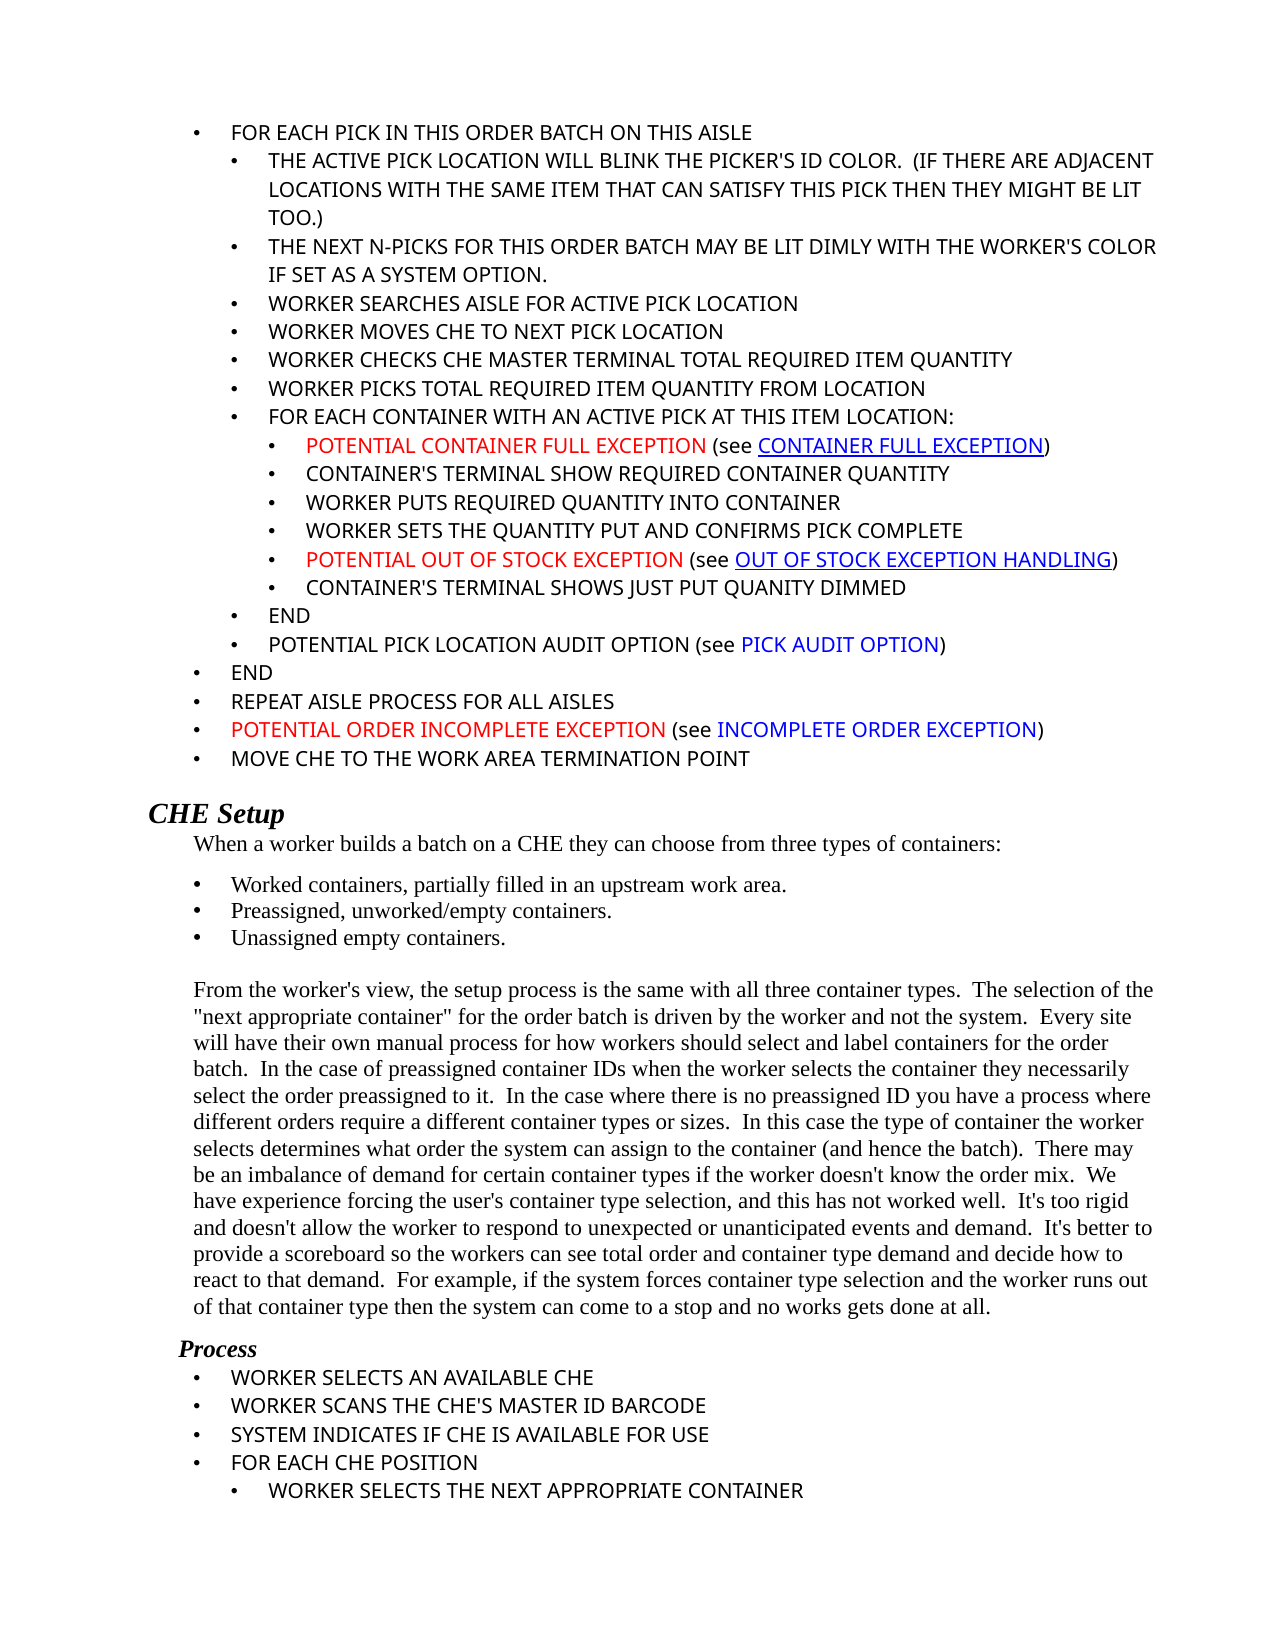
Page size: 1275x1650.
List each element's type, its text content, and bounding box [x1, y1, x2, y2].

subtitle MOVE CHE TO THE WORK AREA TERMINATION POINT [193, 744, 1157, 772]
subtitle WORKER SELECTS THE NEXT APPROPRIATE CONTAINER [231, 1477, 1157, 1505]
subtitle WORKER MOVES CHE TO NEXT PICK LOCATION [231, 317, 1157, 346]
subtitle WORKER SETS THE QUANTITY PUT AND CONFIRMS PICK COMPLETE [268, 516, 1157, 545]
subtitle CONTAINER'S TERMINAL SHOW REQUIRED CONTAINER QUANTITY [268, 459, 1157, 488]
subtitle Process [178, 1334, 1157, 1363]
subtitle POTENTIAL CONTAINER FULL EXCEPTION (see CONTAINER FULL EXCEPTION) [268, 431, 1157, 459]
list Worked containers, partially filled in an upstream work area. [193, 871, 1157, 897]
subtitle FOR EACH CONTAINER WITH AN ACTIVE PICK AT THIS ITEM LOCATION: [231, 402, 1157, 431]
subtitle CHE Setup [148, 796, 1157, 830]
subtitle POTENTIAL PICK LOCATION AUDIT OPTION (see PICK AUDIT OPTION) [231, 630, 1157, 658]
subtitle WORKER PUTS REQUIRED QUANTITY INTO CONTAINER [268, 488, 1157, 516]
subtitle FOR EACH CHE POSITION [193, 1448, 1157, 1477]
subtitle THE NEXT N-PICKS FOR THIS ORDER BATCH MAY BE LIT DIMLY WITH THE WORKER'S COLOR IF SET AS A SYSTEM OPTION. [231, 232, 1157, 289]
text When a worker builds a batch on a CHE they can choose from three types of containers: [193, 830, 1157, 856]
subtitle WORKER PICKS TOTAL REQUIRED ITEM QUANTITY FROM LOCATION [231, 374, 1157, 402]
subtitle FOR EACH PICK IN THIS ORDER BATCH ON THIS AISLE [193, 118, 1157, 147]
subtitle CONTAINER'S TERMINAL SHOWS JUST PUT QUANITY DIMMED [268, 573, 1157, 602]
subtitle SYSTEM INDICATES IF CHE IS AVAILABLE FOR USE [193, 1420, 1157, 1448]
subtitle END [231, 602, 1157, 630]
subtitle WORKER SCANS THE CHE'S MASTER ID BARCODE [193, 1391, 1157, 1420]
subtitle WORKER SEARCHES AISLE FOR ACTIVE PICK LOCATION [231, 289, 1157, 317]
subtitle WORKER CHECKS CHE MASTER TERMINAL TOTAL REQUIRED ITEM QUANTITY [231, 346, 1157, 374]
list Unassigned empty containers. [193, 924, 1157, 950]
text From the worker's view, the setup process is the same with all three container types. The selection of the "next appropriate container" for the order batch is driven by the worker and not the system. Every site will have their own manual process for how workers should select and label containers for the order batch. In the case of preassigned container IDs when the worker selects the container they necessarily select the order preassigned to it. In the case where there is no preassigned ID you have a process where different orders require a different container types or sizes. In this case the type of container the worker selects determines what order the system can assign to the container (and hence the batch). There may be an imbalance of demand for certain container types if the worker doesn't know the order mix. We have experience forcing the user's container type selection, and this has not worked well. It's too rigid and doesn't allow the worker to respond to unexpected or unanticipated events and demand. It's better to provide a scoreboard so the workers can see total order and container type demand and decide how to react to that demand. For example, if the system forces container type selection and the worker runs out of that container type then the system can come to a stop and no works gets done at all. [193, 976, 1157, 1319]
subtitle POTENTIAL OUT OF STOCK EXCEPTION (see OUT OF STOCK EXCEPTION HANDLING) [268, 545, 1157, 573]
list Preassigned, unworked/empty containers. [193, 897, 1157, 924]
subtitle REPEAT AISLE PROCESS FOR ALL AISLES [193, 687, 1157, 715]
subtitle POTENTIAL ORDER INCOMPLETE EXCEPTION (see INCOMPLETE ORDER EXCEPTION) [193, 715, 1157, 744]
subtitle END [193, 658, 1157, 687]
subtitle THE ACTIVE PICK LOCATION WILL BLINK THE PICKER'S ID COLOR. (IF THERE ARE ADJACENT LOCATIONS WITH THE SAME ITEM THAT CAN SATISFY THIS PICK THEN THEY MIGHT BE LIT TOO.) [231, 147, 1157, 232]
subtitle WORKER SELECTS AN AVAILABLE CHE [193, 1363, 1157, 1391]
